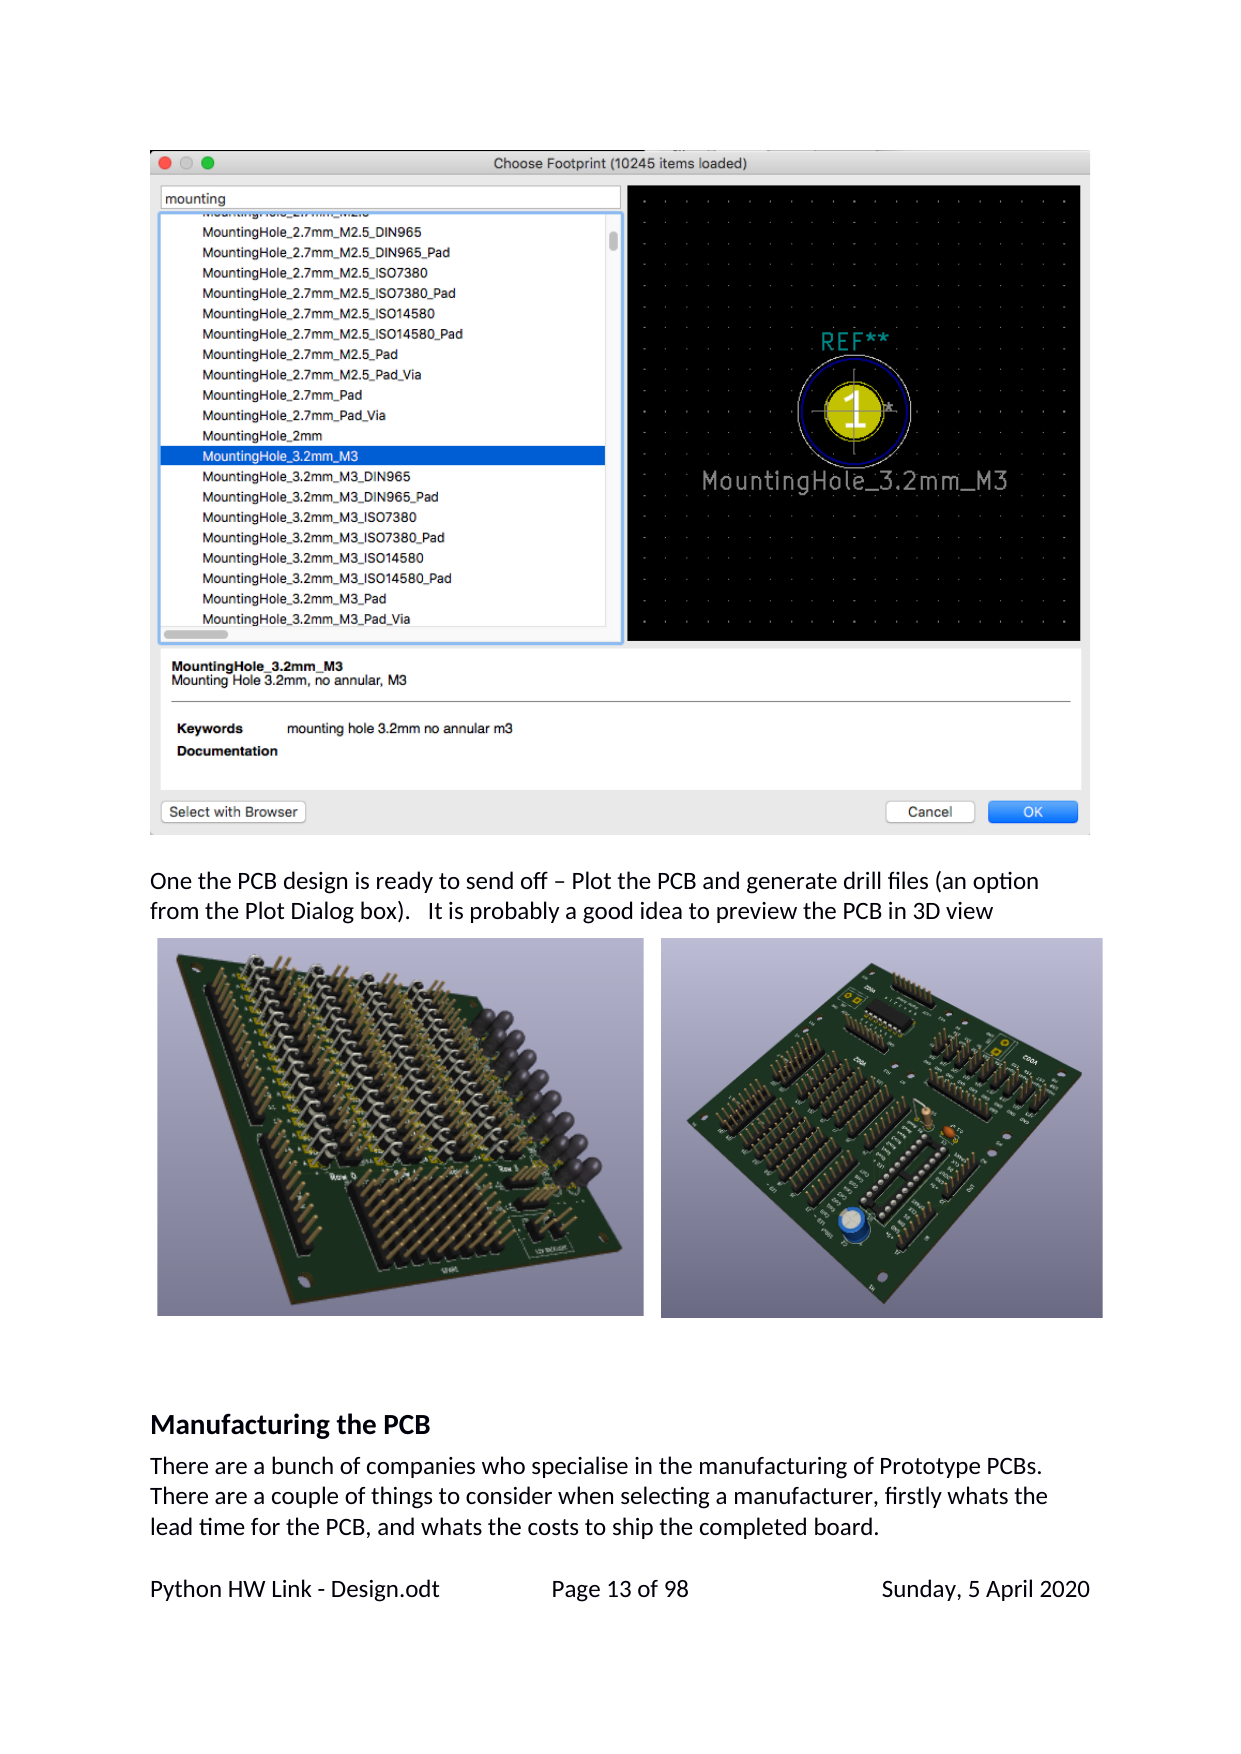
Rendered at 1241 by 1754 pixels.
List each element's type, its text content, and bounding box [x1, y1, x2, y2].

text There are a bunch of companies who specialise in the manufacturing of Prototype PCBs. There are a couple of things to consider when selecting a manufacturer, firstly whats the lead time for the PCB, and whats the costs to ship the completed board. [150, 1450, 1090, 1541]
picture [661, 938, 1103, 1318]
picture [157, 938, 644, 1316]
picture [150, 150, 1091, 835]
subtitle Manufacturing the PCB [150, 1406, 1090, 1442]
text One the PCB design is ready to send off – Plot the PCB and generate drill files (an option from the Plot Dialog box). It is probably a good idea to preview the PCB in 3D view [150, 865, 1090, 926]
